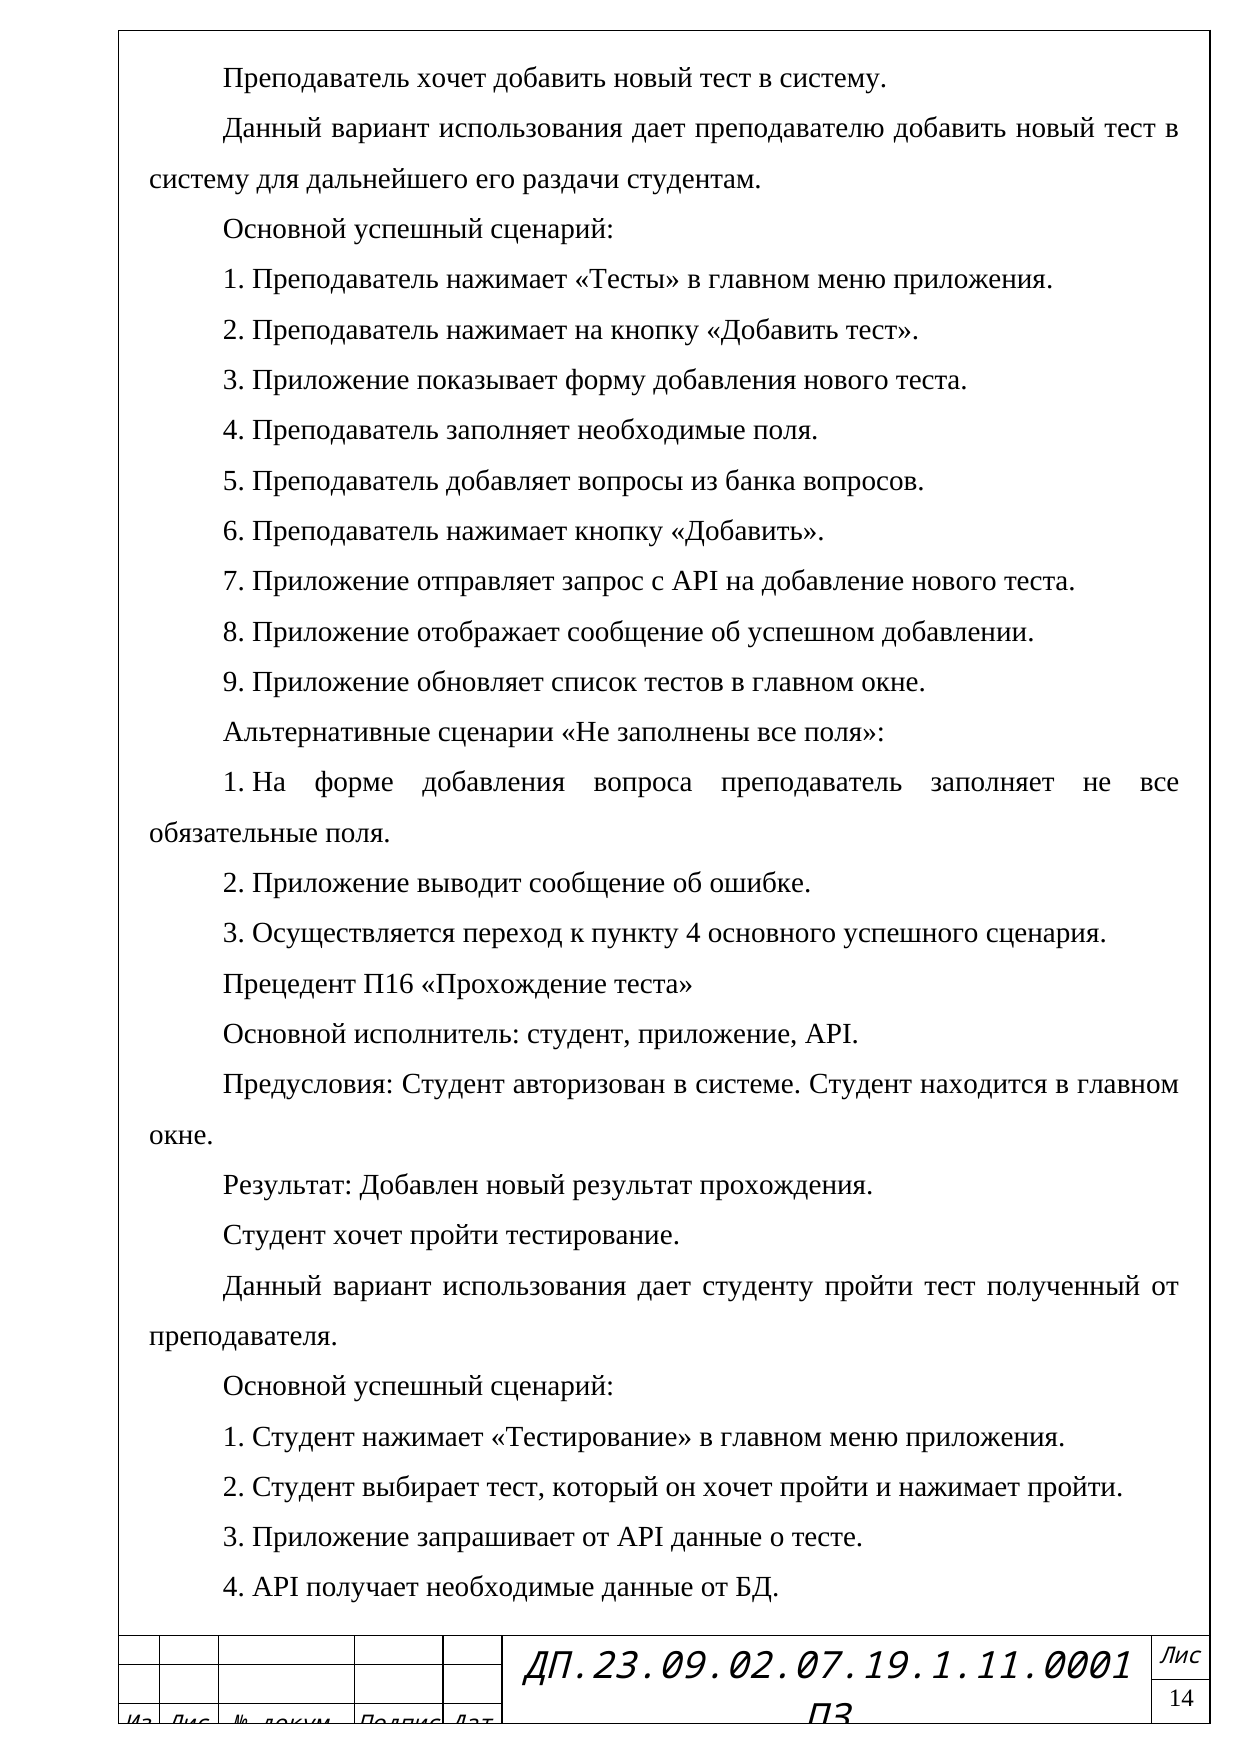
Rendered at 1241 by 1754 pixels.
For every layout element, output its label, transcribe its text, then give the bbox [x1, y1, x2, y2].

text Прецедент П16 «Прохождение теста» [149, 966, 1180, 999]
text Предусловия: Студент авторизован в системе. Студент находится в главном окне. [149, 1066, 1180, 1150]
text Основной успешный сценарий: [149, 1368, 1180, 1402]
list Приложение выводит сообщение об ошибке. [149, 865, 1180, 899]
text Основной успешный сценарий: [149, 211, 1180, 245]
list Приложение показывает форму добавления нового теста. [149, 362, 1180, 396]
list Осуществляется переход к пункту 4 основного успешного сценария. [149, 916, 1180, 949]
list Преподаватель заполняет необходимые поля. [149, 412, 1180, 446]
text Студент хочет пройти тестирование. [149, 1217, 1180, 1251]
list Приложение запрашивает от API данные о тесте. [149, 1519, 1180, 1553]
list Преподаватель нажимает на кнопку «Добавить тест». [149, 312, 1180, 345]
list Приложение обновляет список тестов в главном окне. [149, 664, 1180, 697]
text Альтернативные сценарии «Не заполнены все поля»: [149, 714, 1180, 748]
list Преподаватель нажимает «Тесты» в главном меню приложения. [149, 261, 1180, 295]
list API получает необходимые данные от БД. [149, 1569, 1180, 1603]
list На форме добавления вопроса преподаватель заполняет не все обязательные поля. [149, 764, 1180, 848]
text Данный вариант использования дает преподавателю добавить новый тест в систему для дальнейшего его раздачи студентам. [149, 111, 1180, 194]
list Преподаватель добавляет вопросы из банка вопросов. [149, 463, 1180, 496]
list Приложение отправляет запрос с API на добавление нового теста. [149, 563, 1180, 597]
text Основной исполнитель: студент, приложение, API. [149, 1016, 1180, 1050]
list Приложение отображает сообщение об успешном добавлении. [149, 614, 1180, 647]
list Студент выбирает тест, который он хочет пройти и нажимает пройти. [149, 1469, 1180, 1502]
text Данный вариант использования дает студенту пройти тест полученный от преподавателя. [149, 1268, 1180, 1352]
list Преподаватель нажимает кнопку «Добавить». [149, 513, 1180, 547]
text Результат: Добавлен новый результат прохождения. [149, 1167, 1180, 1201]
list Студент нажимает «Тестирование» в главном меню приложения. [149, 1419, 1180, 1452]
text Преподаватель хочет добавить новый тест в систему. [149, 60, 1180, 94]
